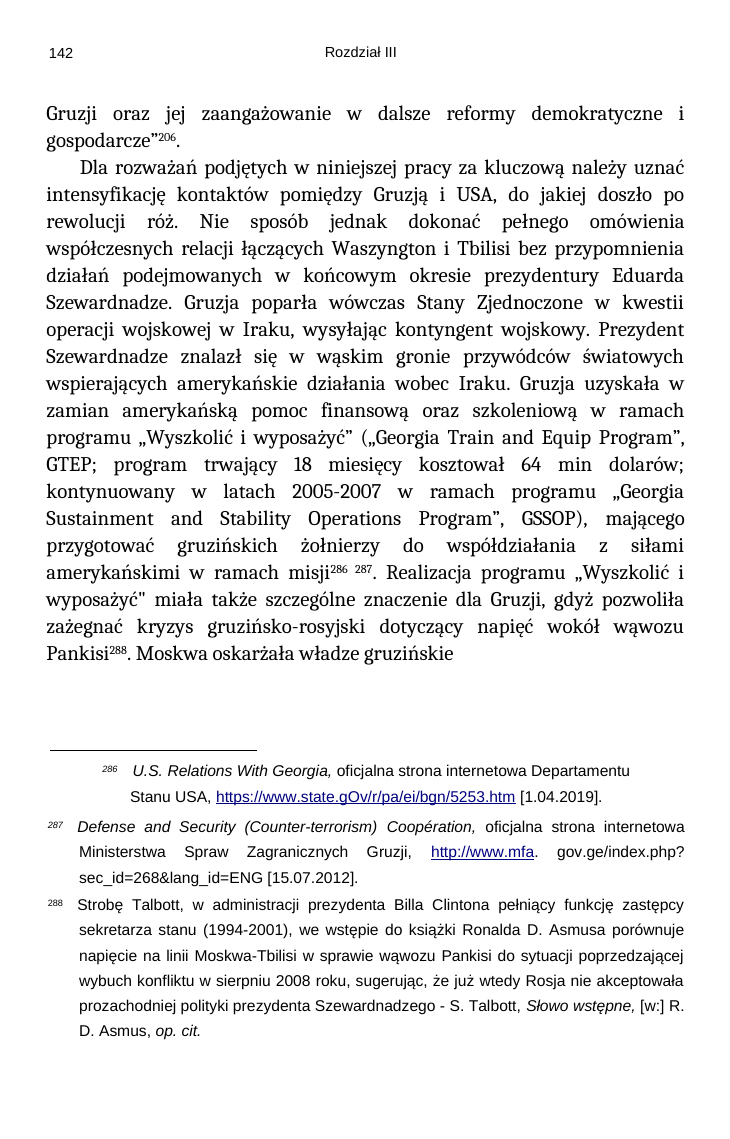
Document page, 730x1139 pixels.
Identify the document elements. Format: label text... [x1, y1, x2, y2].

text 286 U.S. Relations With Georgia, oficjalna strona internetowa Departamentu Stanu USA, https://www.state.gOv/r/pa/ei/bgn/5253.htm [1.04.2019]. [48, 762, 684, 805]
text Rozdział III [324, 44, 408, 61]
text 288 Strobę Talbott, w administracji prezydenta Billa Clintona pełniący funkcję zastępcy sekretarza stanu (1994-2001), we wstępie do książki Ronalda D. Asmusa porównuje napięcie na linii Moskwa-Tbilisi w sprawie wąwozu Pankisi do sytuacji poprzedzającej wybuch konfliktu w sierpniu 2008 roku, sugerując, że już wtedy Rosja nie akceptowała prozachodniej polityki pre­zydenta Szewardnadzego - S. Talbott, Słowo wstępne, [w:] R. D. Asmus, op. cit. [48, 896, 684, 1040]
text 287 Defense and Security (Counter-terrorism) Coopération, oficjalna strona in­ternetowa Ministerstwa Spraw Zagranicznych Gruzji, http://www.mfa. gov.ge/index.php?sec_id=268&lang_id=ENG [15.07.2012]. [48, 818, 684, 886]
text Dla rozważań podjętych w niniejszej pracy za kluczową należy uznać intensyfikację kontaktów pomiędzy Gruzją i USA, do jakiej doszło po rewolucji róż. Nie sposób jednak dokonać pełnego omó­wienia współczesnych relacji łączących Waszyngton i Tbilisi bez przypomnienia działań podejmowanych w końcowym okresie prezydentury Eduarda Szewardnadze. Gruzja poparła wówczas Stany Zjednoczone w kwestii operacji wojskowej w Iraku, wy­syłając kontyngent wojskowy. Prezydent Szewardnadze znalazł się w wąskim gronie przywódców światowych wspierających amerykańskie działania wobec Iraku. Gruzja uzyskała w zamian amerykańską pomoc finansową oraz szkoleniową w ramach progra­mu „Wyszkolić i wyposażyć” („Georgia Train and Equip Program”, GTEP; program trwający 18 miesięcy kosztował 64 min dolarów; kontynuowany w latach 2005-2007 w ramach programu „Georgia Sustainment and Stability Operations Program”, GSSOP), mającego przygotować gruzińskich żołnierzy do współdziałania z siłami amerykańskimi w ramach misji286 287. Realizacja programu „Wyszkolić i wyposażyć" miała także szczególne znaczenie dla Gruzji, gdyż pozwoliła zażegnać kryzys gruzińsko-rosyjski dotyczący napięć wokół wąwozu Pankisi288. Moskwa oskarżała władze gruzińskie [46, 156, 685, 665]
text 142 [49, 44, 78, 61]
text Gruzji oraz jej zaangażowanie w dalsze reformy demokratyczne i gospodarcze”206. [46, 102, 685, 153]
